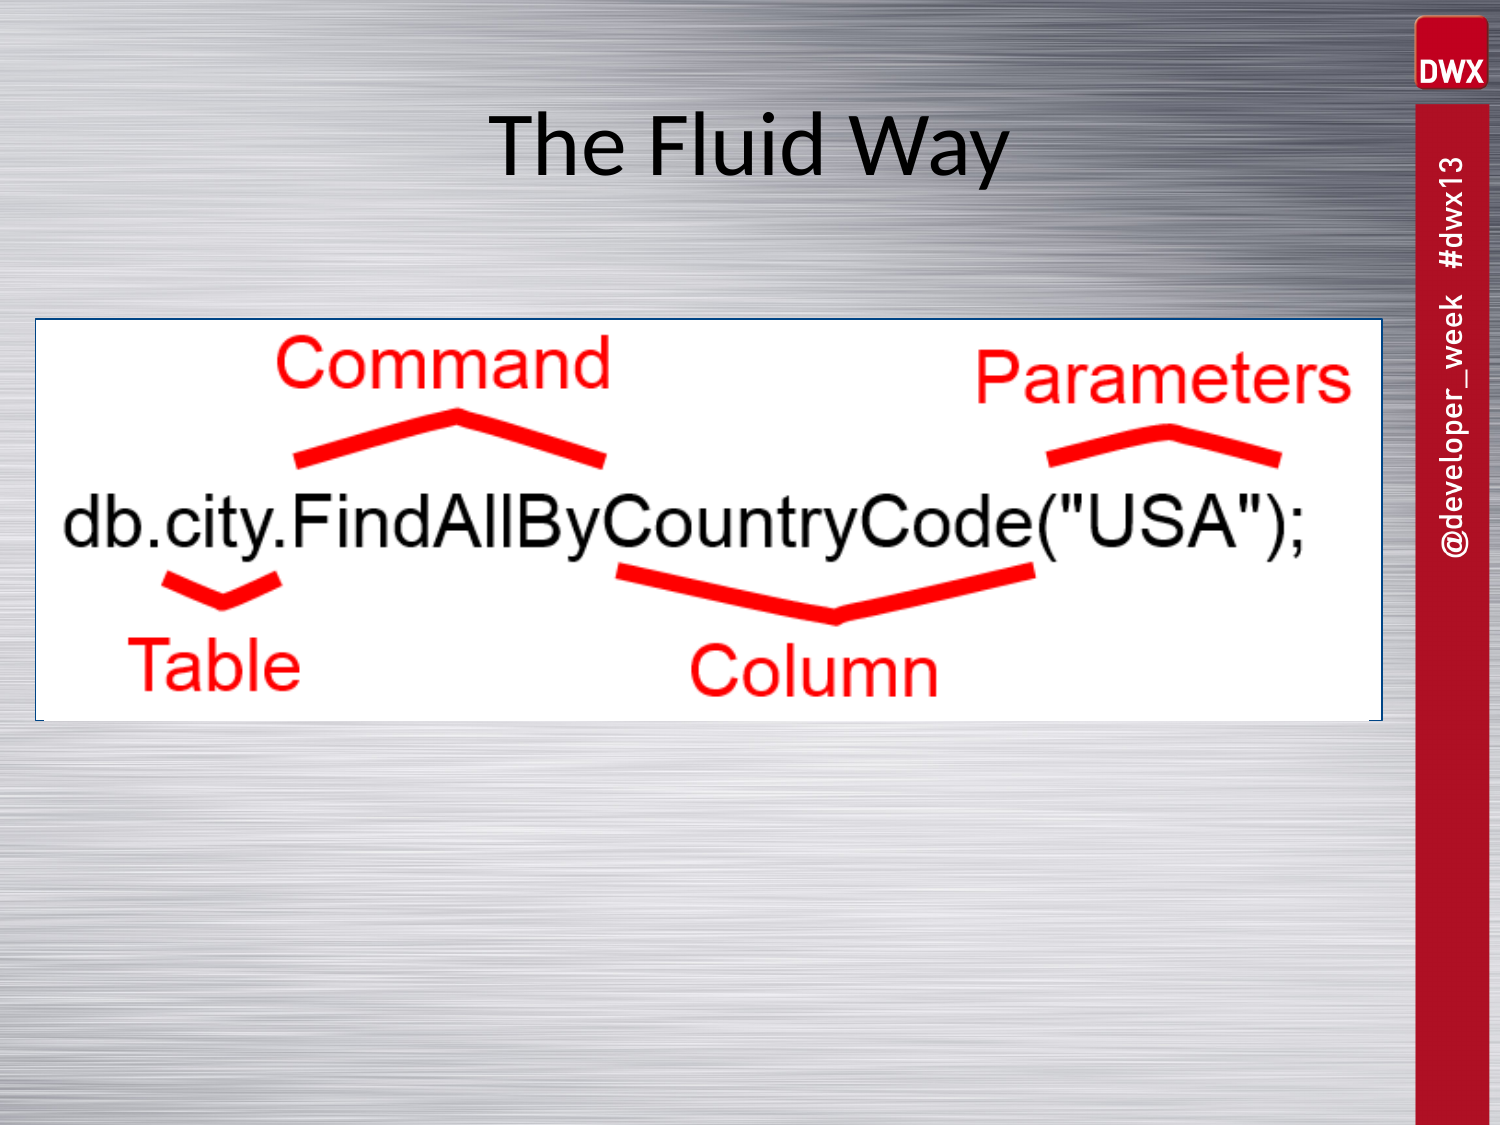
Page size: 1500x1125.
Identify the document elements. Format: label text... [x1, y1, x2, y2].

title The Fluid Way [75, 45, 1426, 233]
text_box [35, 318, 1382, 721]
picture [0, 0, 1500, 1125]
